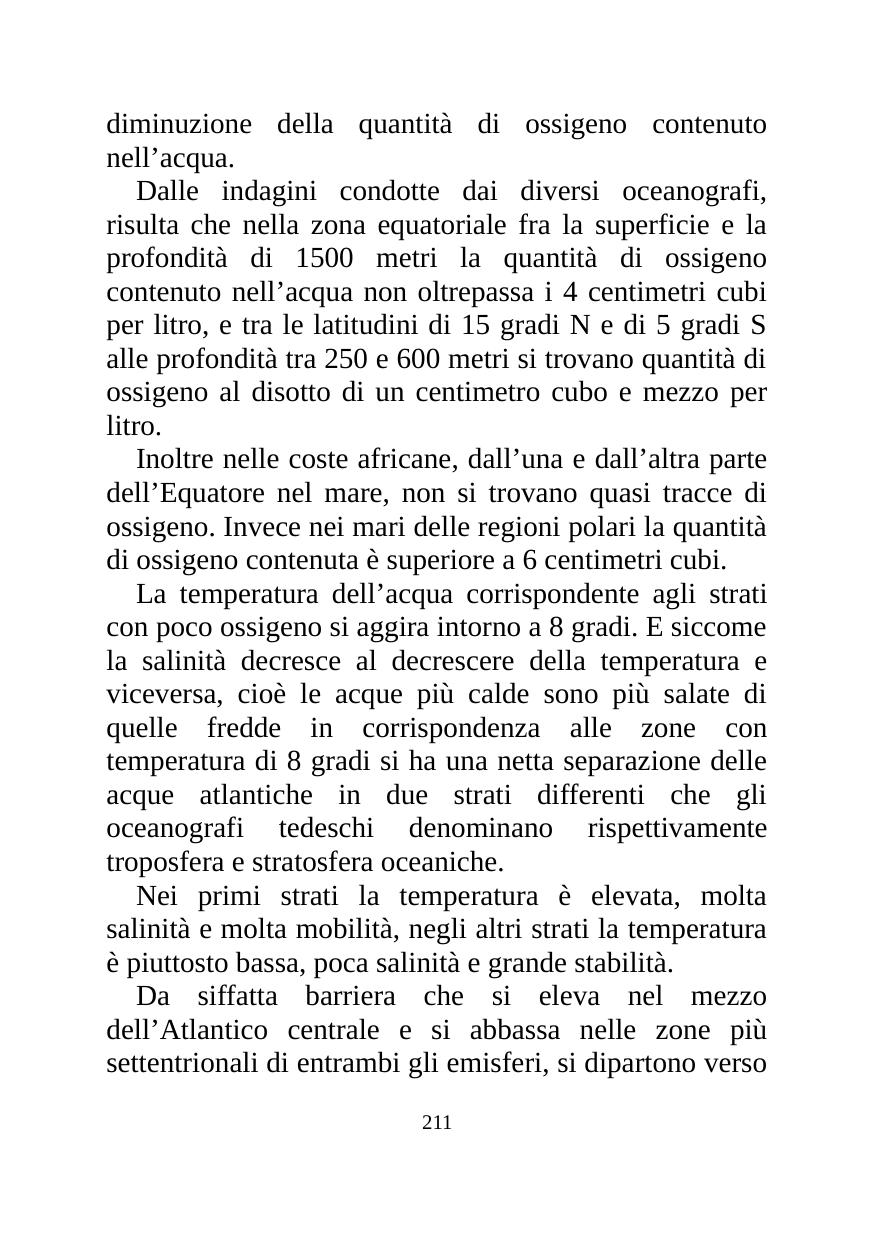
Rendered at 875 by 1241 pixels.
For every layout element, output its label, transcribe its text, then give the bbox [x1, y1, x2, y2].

text Dalle indagini condotte dai diversi oceanografi, risulta che nella zona equatoriale fra la superficie e la profondità di 1500 metri la quantità di ossigeno contenuto nell’acqua non oltrepassa i 4 centimetri cubi per litro, e tra le latitudini di 15 gradi N e di 5 gradi S alle profondità tra 250 e 600 metri si trovano quantità di ossigeno al disotto di un centimetro cubo e mezzo per litro. [106, 173, 768, 442]
text diminuzione della quantità di ossigeno contenuto nell’acqua. [106, 106, 768, 173]
text Nei primi strati la temperatura è elevata, molta salinità e molta mobilità, negli altri strati la temperatura è piuttosto bassa, poca salinità e grande stabilità. [106, 878, 768, 978]
text La temperatura dell’acqua corrispondente agli strati con poco ossigeno si aggira intorno a 8 gradi. E siccome la salinità decresce al decrescere della temperatura e viceversa, cioè le acque più calde sono più salate di quelle fredde in corrispondenza alle zone con temperatura di 8 gradi si ha una netta separazione delle acque atlantiche in due strati differenti che gli oceanografi tedeschi denominano rispettivamente troposfera e stratosfera oceaniche. [106, 576, 768, 878]
text Inoltre nelle coste africane, dall’una e dall’altra parte dell’Equatore nel mare, non si trovano quasi tracce di ossigeno. Invece nei mari delle regioni polari la quantità di ossigeno contenuta è superiore a 6 centimetri cubi. [106, 442, 768, 576]
text Da siffatta barriera che si eleva nel mezzo dell’Atlantico centrale e si abbassa nelle zone più settentrionali di entrambi gli emisferi, si dipartono verso [106, 978, 768, 1079]
